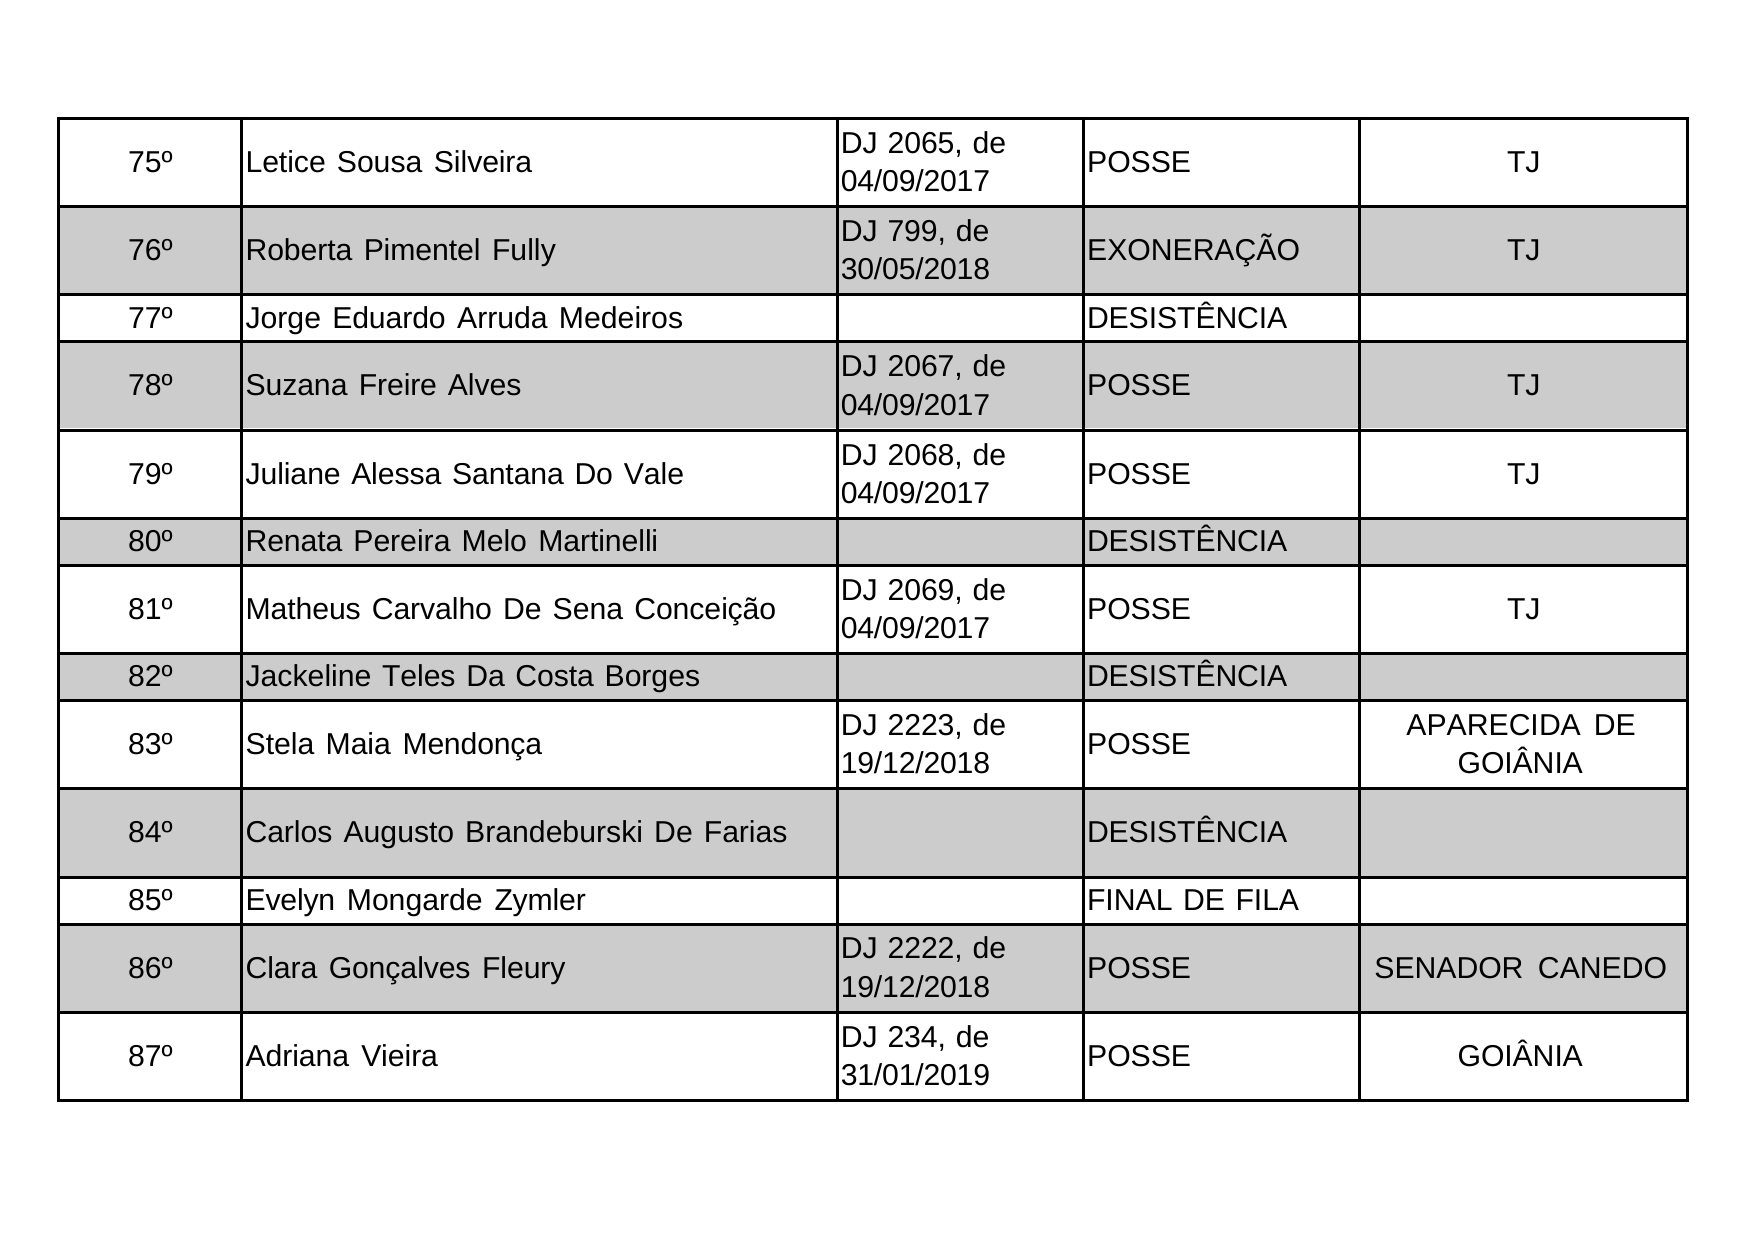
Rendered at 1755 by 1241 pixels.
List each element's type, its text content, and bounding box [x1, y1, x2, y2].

table_cell DJ 2223, de 19/12/2018 [839, 702, 1082, 787]
table_cell DESISTÊNCIA [1085, 296, 1358, 340]
table_cell 85º [60, 879, 240, 923]
table_header Letice Sousa Silveira [243, 120, 836, 205]
table_cell DJ 2068, de 04/09/2017 [839, 432, 1082, 517]
table_cell 83º [60, 702, 240, 787]
table_cell Roberta Pimentel Fully [243, 208, 836, 293]
table_cell [1361, 655, 1686, 699]
table_cell 77º [60, 296, 240, 340]
table_cell 79º [60, 432, 240, 517]
table_cell Renata Pereira Melo Martinelli [243, 520, 836, 564]
table_header TJ [1361, 120, 1686, 205]
table_cell Juliane Alessa Santana Do Vale [243, 432, 836, 517]
table_cell DJ 799, de 30/05/2018 [839, 208, 1082, 293]
table_cell 81º [60, 567, 240, 652]
table_cell EXONERAÇÃO [1085, 208, 1358, 293]
table_cell [1361, 879, 1686, 923]
table_cell Carlos Augusto Brandeburski De Farias [243, 790, 836, 876]
table_cell Clara Gonçalves Fleury [243, 926, 836, 1011]
table_cell Stela Maia Mendonça [243, 702, 836, 787]
table_cell 82º [60, 655, 240, 699]
table_cell Suzana Freire Alves [243, 343, 836, 428]
table_cell Matheus Carvalho De Sena Conceição [243, 567, 836, 652]
table_cell POSSE [1085, 702, 1358, 787]
table_cell Adriana Vieira [243, 1014, 836, 1099]
table_cell FINAL DE FILA [1085, 879, 1358, 923]
table_cell 84º [60, 790, 240, 876]
table_header POSSE [1085, 120, 1358, 205]
table_cell SENADOR CANEDO [1361, 926, 1686, 1011]
table_cell [1361, 790, 1686, 876]
table_cell DJ 2069, de 04/09/2017 [839, 567, 1082, 652]
table_cell Jorge Eduardo Arruda Medeiros [243, 296, 836, 340]
table_cell [1361, 296, 1686, 340]
table_cell POSSE [1085, 1014, 1358, 1099]
table_cell 78º [60, 343, 240, 428]
table_cell [1361, 520, 1686, 564]
table_cell Jackeline Teles Da Costa Borges [243, 655, 836, 699]
table_cell APARECIDA DE GOIÂNIA [1361, 702, 1686, 787]
table_cell POSSE [1085, 343, 1358, 428]
table_cell DESISTÊNCIA [1085, 790, 1358, 876]
table_header DJ 2065, de 04/09/2017 [839, 120, 1082, 205]
table_cell 87º [60, 1014, 240, 1099]
table_cell [839, 879, 1082, 923]
table_cell GOIÂNIA [1361, 1014, 1686, 1099]
table_header 75º [60, 120, 240, 205]
table_cell TJ [1361, 567, 1686, 652]
table_cell TJ [1361, 343, 1686, 428]
table_cell 80º [60, 520, 240, 564]
table_cell POSSE [1085, 926, 1358, 1011]
table_cell 86º [60, 926, 240, 1011]
table_cell TJ [1361, 208, 1686, 293]
table_cell [839, 296, 1082, 340]
table_cell DJ 234, de 31/01/2019 [839, 1014, 1082, 1099]
table_cell POSSE [1085, 432, 1358, 517]
table_cell TJ [1361, 432, 1686, 517]
table_cell [839, 520, 1082, 564]
table_cell DJ 2222, de 19/12/2018 [839, 926, 1082, 1011]
table_cell 76º [60, 208, 240, 293]
table_cell DJ 2067, de 04/09/2017 [839, 343, 1082, 428]
table_cell DESISTÊNCIA [1085, 655, 1358, 699]
table_cell Evelyn Mongarde Zymler [243, 879, 836, 923]
table_cell POSSE [1085, 567, 1358, 652]
table_cell [839, 655, 1082, 699]
table_cell [839, 790, 1082, 876]
table_cell DESISTÊNCIA [1085, 520, 1358, 564]
